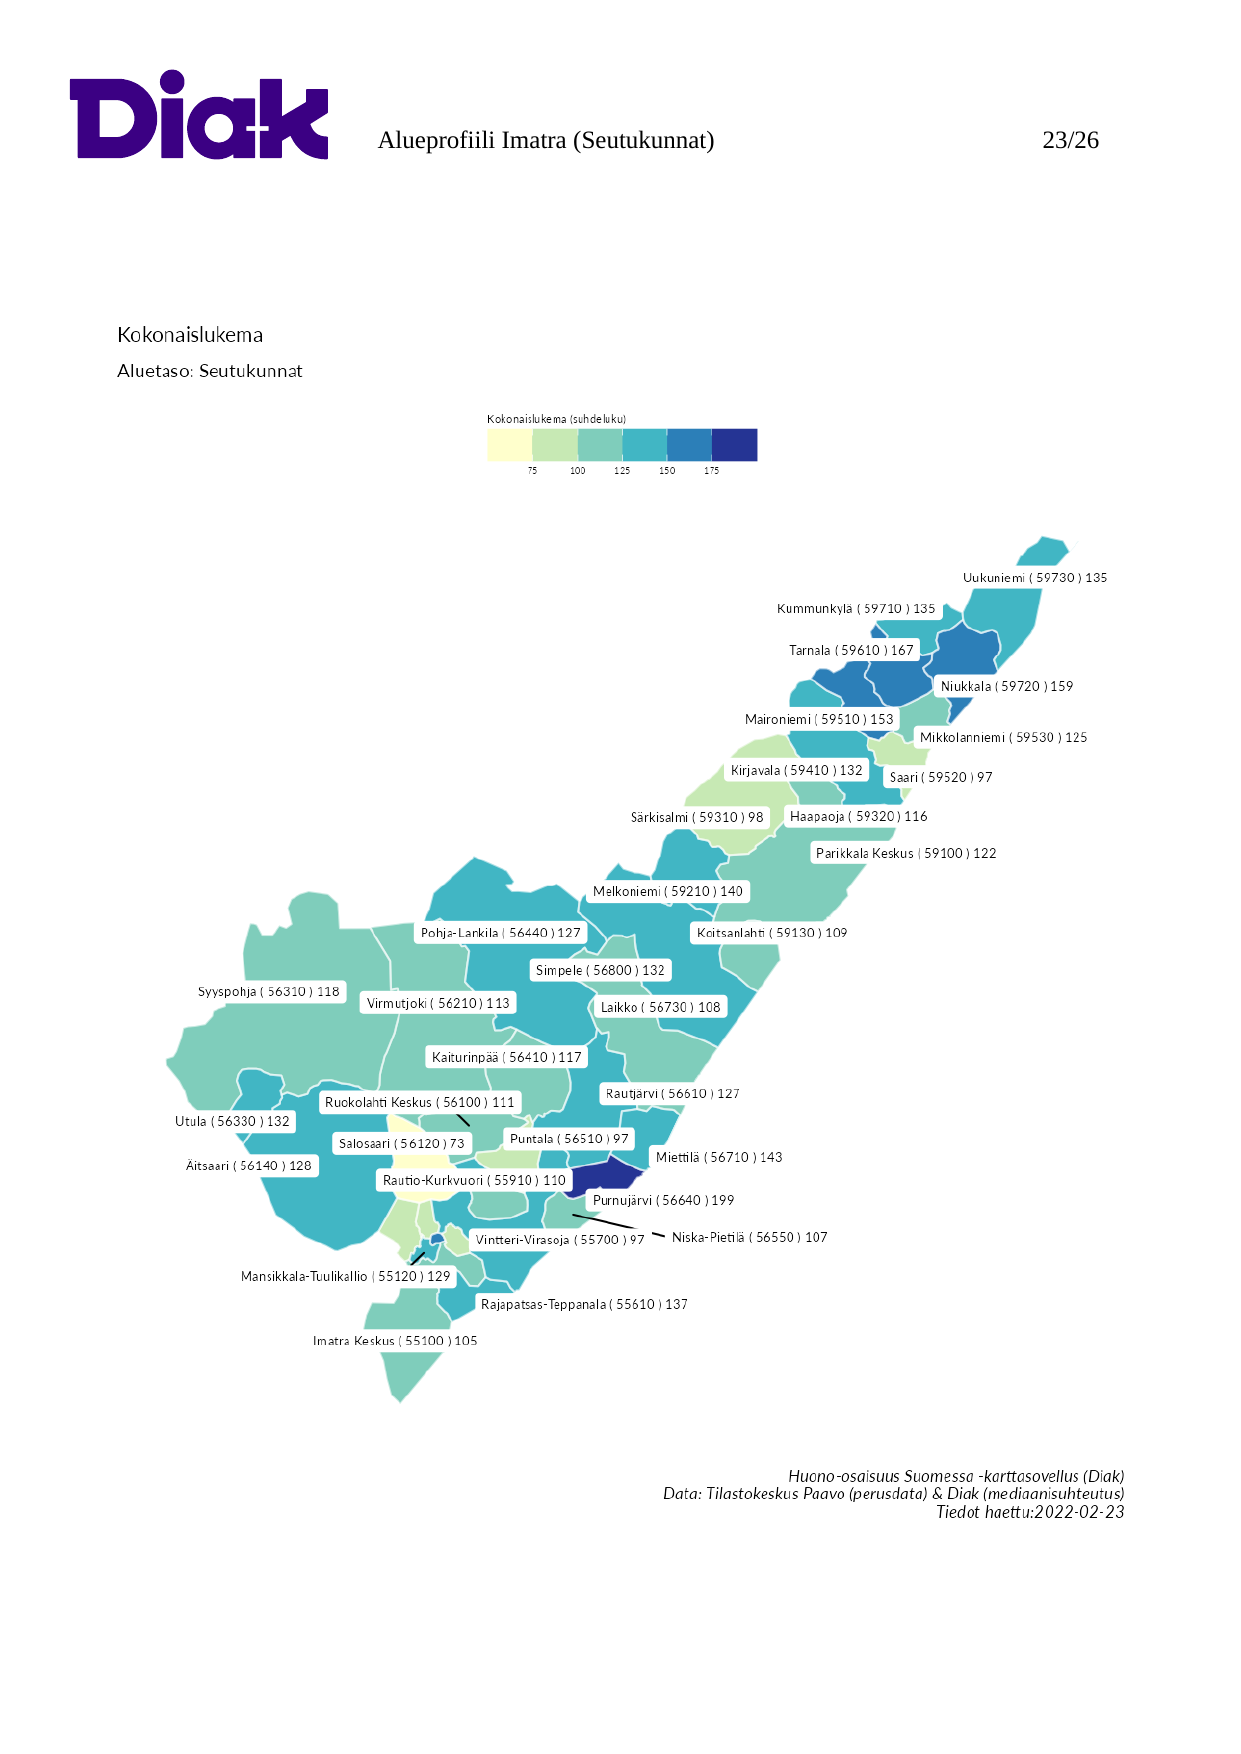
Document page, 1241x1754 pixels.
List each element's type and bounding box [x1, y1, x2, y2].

picture [61, 196, 1179, 1651]
